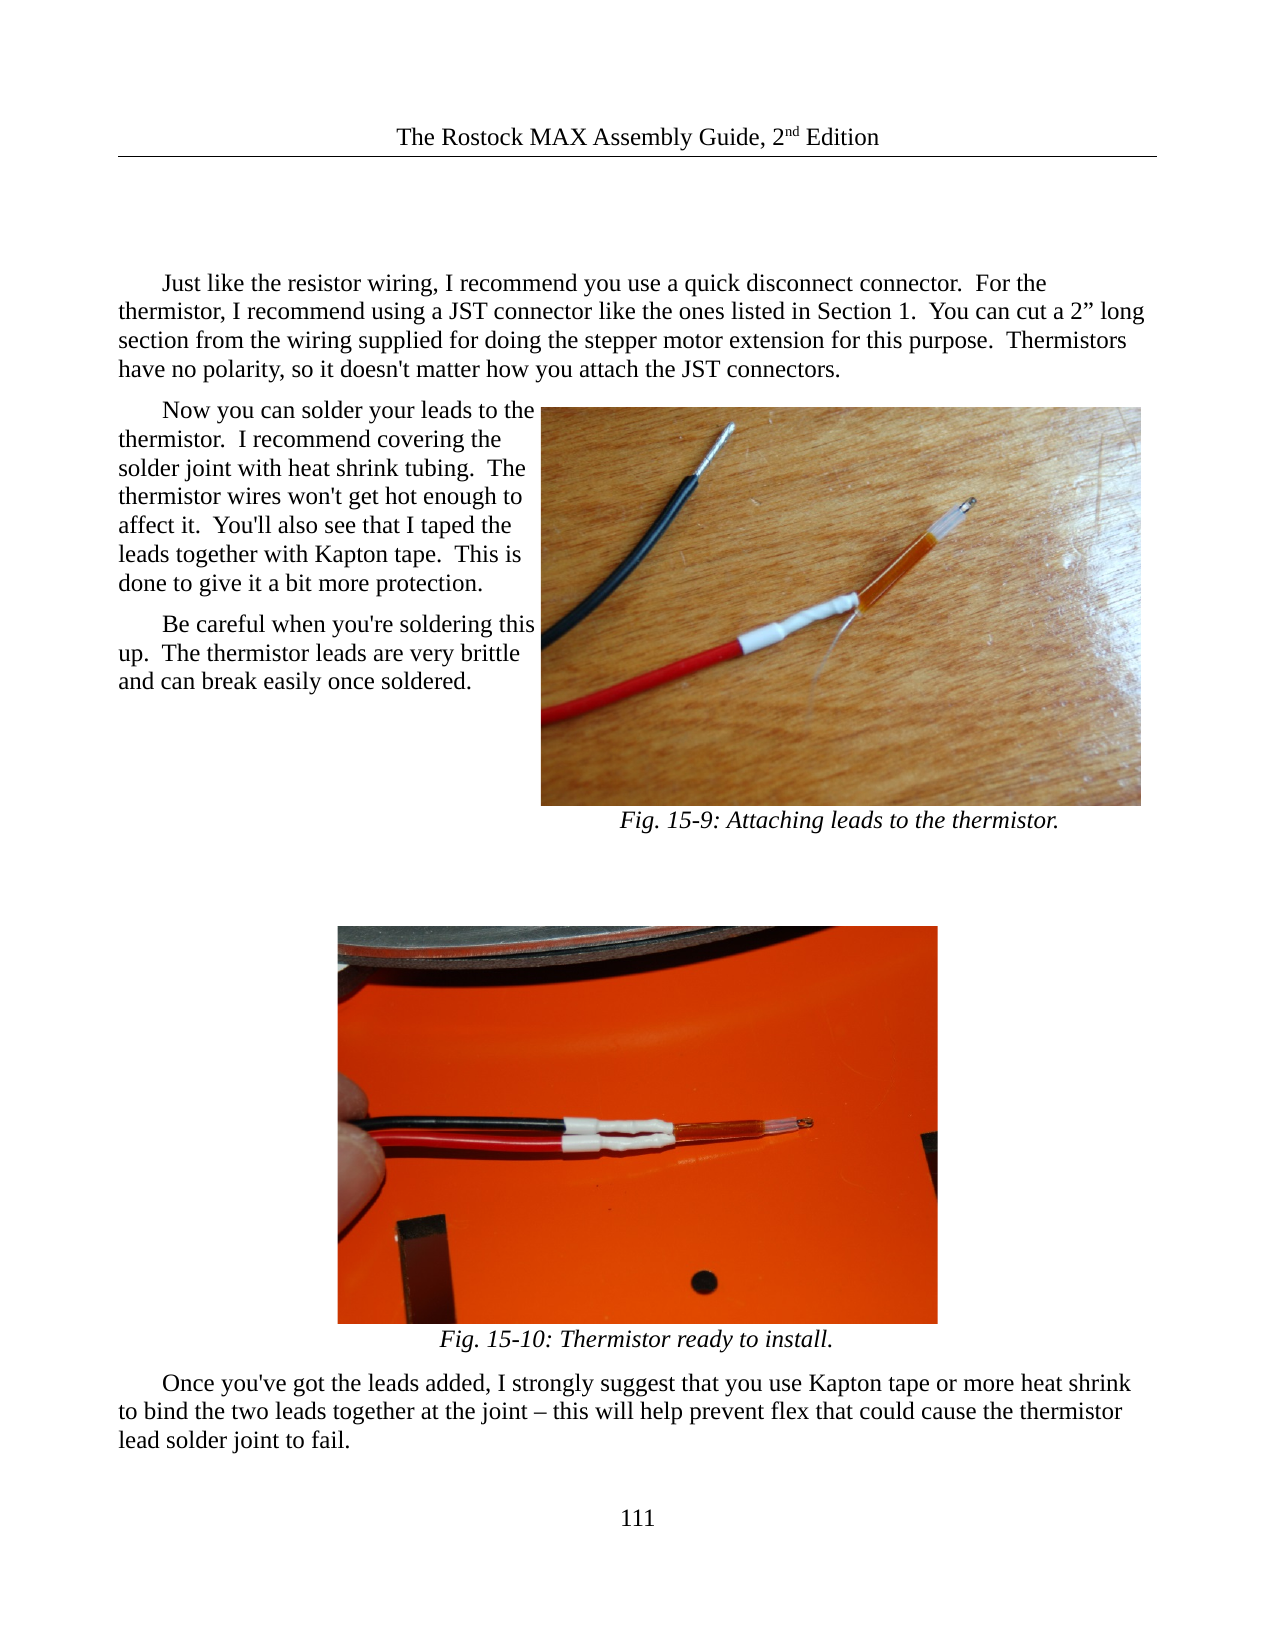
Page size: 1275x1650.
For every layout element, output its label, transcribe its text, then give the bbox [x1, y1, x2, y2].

text Now you can solder your leads to the thermistor. I recommend covering the solder joint with heat shrink tubing. The thermistor wires won't get hot enough to affect it. You'll also see that I taped the leads together with Kapton tape. This is done to give it a bit more protection. [118, 395, 1157, 596]
text Just like the resistor wiring, I recommend you use a quick disconnect connector. For the thermistor, I recommend using a JST connector like the ones listed in Section 1. You can cut a 2” long section from the wiring supplied for doing the stepper motor extension for this purpose. Thermistors have no polarity, so it doesn't matter how you attach the JST connectors. [118, 268, 1157, 383]
text Once you've got the leads added, I strongly suggest that you use Kapton tape or more heat shrink to bind the two leads together at the joint – this will help prevent flex that could cause the thermistor lead solder joint to fail. [118, 1368, 1157, 1454]
picture [337, 926, 938, 1324]
text Fig. 15-9: Attaching leads to the thermistor. [541, 806, 1141, 834]
text Be careful when you're soldering this up. The thermistor leads are very brittle and can break easily once soldered. [118, 609, 540, 695]
text Fig. 15-10: Thermistor ready to install. [337, 1324, 937, 1353]
picture [540, 407, 1141, 806]
